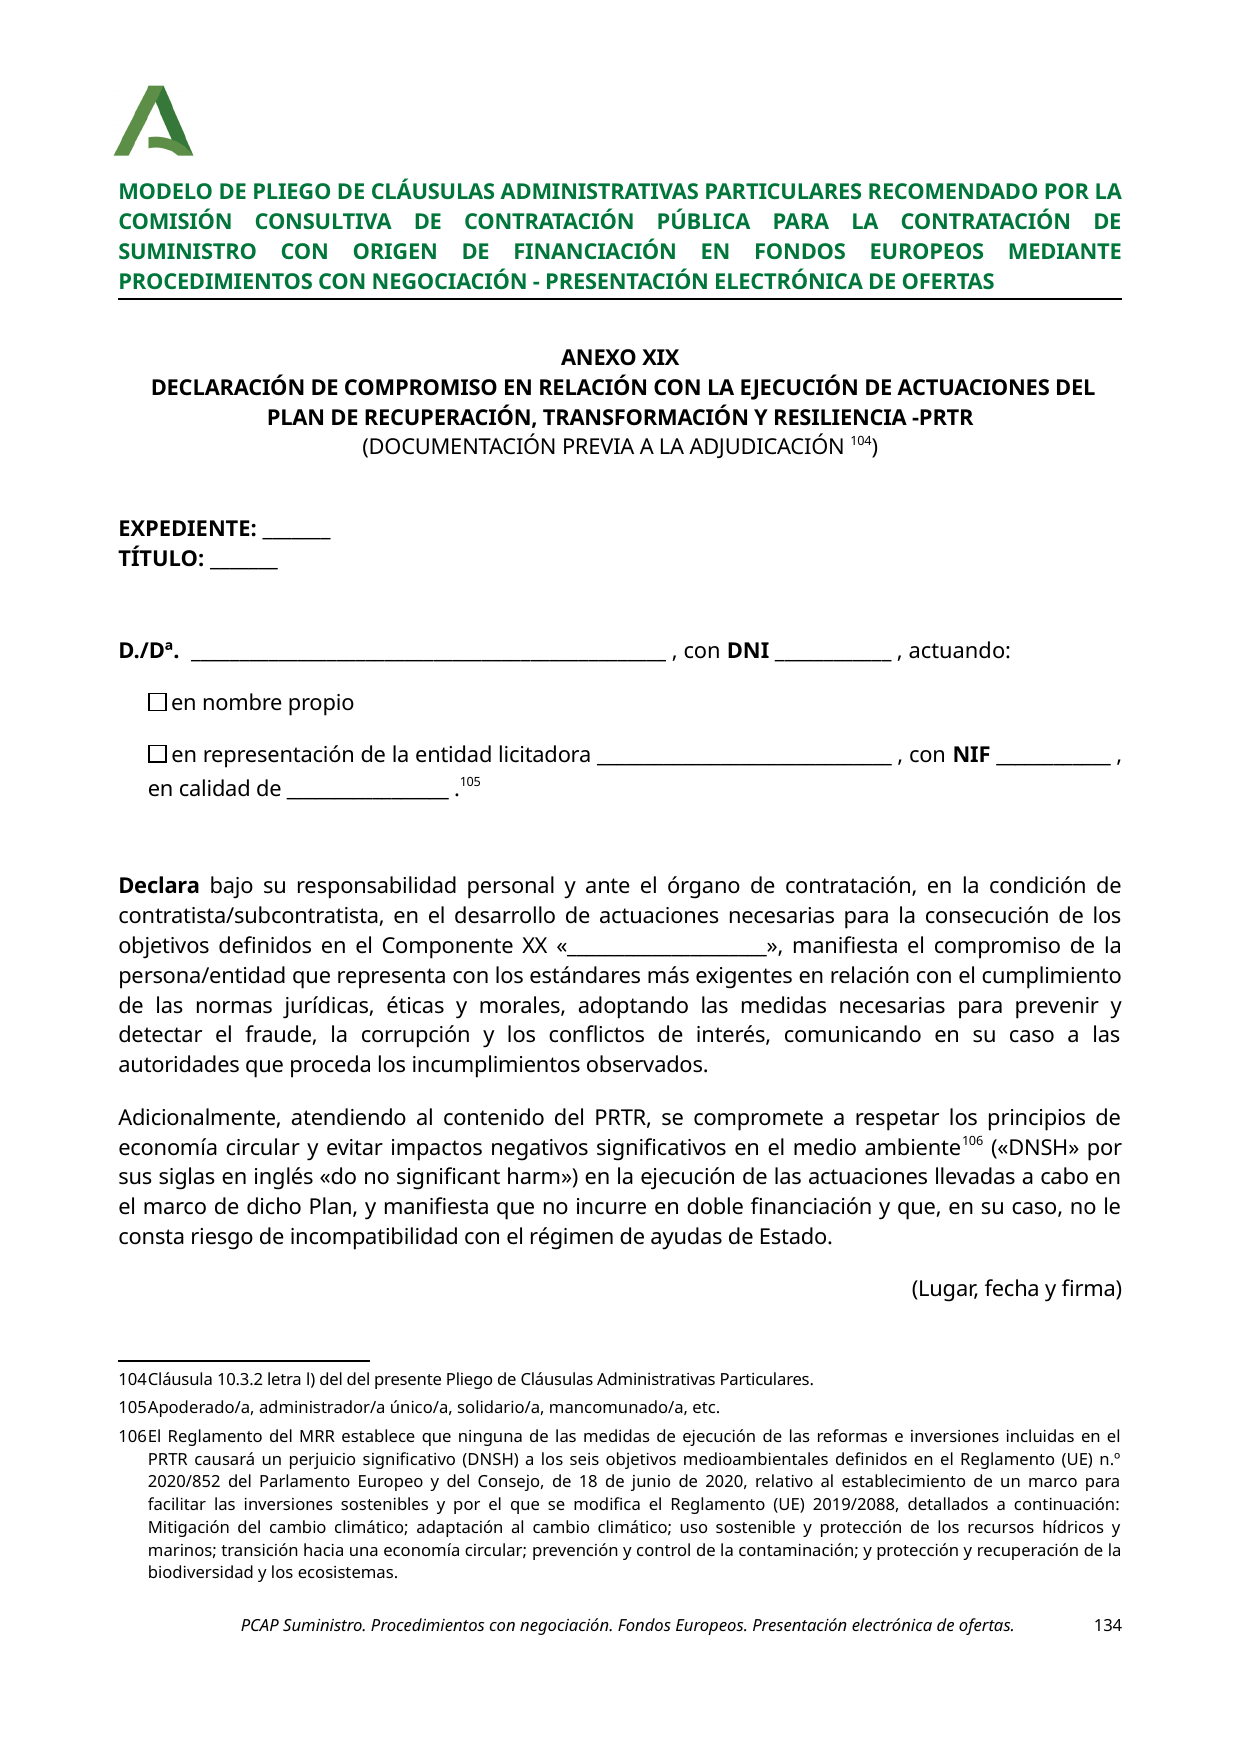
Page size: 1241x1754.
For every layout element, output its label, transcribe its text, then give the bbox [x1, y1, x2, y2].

text DECLARACIÓN DE COMPROMISO EN RELACIÓN CON LA EJECUCIÓN DE ACTUACIONES DEL PLAN DE RECUPERACIÓN, TRANSFORMACIÓN Y RESILIENCIA -PRTR [118, 372, 1122, 431]
text en nombre propio [148, 687, 1122, 717]
picture [109, 81, 198, 160]
text Cláusula 10.3.2 letra l) del del presente Pliego de Cláusulas Administrativas Particulares. [118, 1367, 1122, 1390]
text (Lugar, fecha y firma) [118, 1273, 1122, 1303]
text Declara bajo su responsabilidad personal y ante el órgano de contratación, en la condición de contratista/subcontratista, en el desarrollo de actuaciones necesarias para la consecución de los objetivos definidos en el Componente XX «_____________________», manifiesta el compromiso de la persona/entidad que representa con los estándares más exigentes en relación con el cumplimiento de las normas jurídicas, éticas y morales, adoptando las medidas necesarias para prevenir y detectar el fraude, la corrupción y los conflictos de interés, comunicando en su caso a las autoridades que proceda los incumplimientos observados. [118, 870, 1122, 1079]
text Adicionalmente, atendiendo al contenido del PRTR, se compromete a respetar los principios de economía circular y evitar impactos negativos significativos en el medio ambiente («DNSH» por sus siglas en inglés «do no significant harm») en la ejecución de las actuaciones llevadas a cabo en el marco de dicho Plan, y manifiesta que no incurre en doble financiación y que, en su caso, no le consta riesgo de incompatibilidad con el régimen de ayudas de Estado. [118, 1102, 1122, 1251]
text EXPEDIENTE: _______ [118, 513, 1122, 543]
text en representación de la entidad licitadora _______________________________ , con NIF ____________ , en calidad de _________________ . [148, 739, 1122, 803]
text TÍTULO: _______ [118, 543, 1122, 572]
text Apoderado/a, administrador/a único/a, solidario/a, mancomunado/a, etc. [118, 1396, 1122, 1419]
text (DOCUMENTACIÓN PREVIA A LA ADJUDICACIÓN ) [118, 431, 1122, 461]
text MODELO DE PLIEGO DE CLÁUSULAS ADMINISTRATIVAS PARTICULARES RECOMENDADO POR LA COMISIÓN CONSULTIVA DE CONTRATACIÓN PÚBLICA PARA LA CONTRATACIÓN DE SUMINISTRO CON ORIGEN DE FINANCIACIÓN EN FONDOS EUROPEOS MEDIANTE PROCEDIMIENTOS CON NEGOCIACIÓN - PRESENTACIÓN ELECTRÓNICA DE OFERTAS [118, 176, 1122, 298]
text D./Dª. _________________________________________________ , con DNI ____________ , actuando: [118, 635, 1122, 665]
text El Reglamento del MRR establece que ninguna de las medidas de ejecución de las reformas e inversiones incluidas en el PRTR causará un perjuicio significativo (DNSH) a los seis objetivos medioambientales definidos en el Reglamento (UE) n.º 2020/852 del Parlamento Europeo y del Consejo, de 18 de junio de 2020, relativo al establecimiento de un marco para facilitar las inversiones sostenibles y por el que se modifica el Reglamento (UE) 2019/2088, detallados a continuación: Mitigación del cambio climático; adaptación al cambio climático; uso sostenible y protección de los recursos hídricos y marinos; transición hacia una economía circular; prevención y control de la contaminación; y protección y recuperación de la biodiversidad y los ecosistemas. [118, 1425, 1122, 1584]
text ANEXO XIX [118, 342, 1122, 372]
